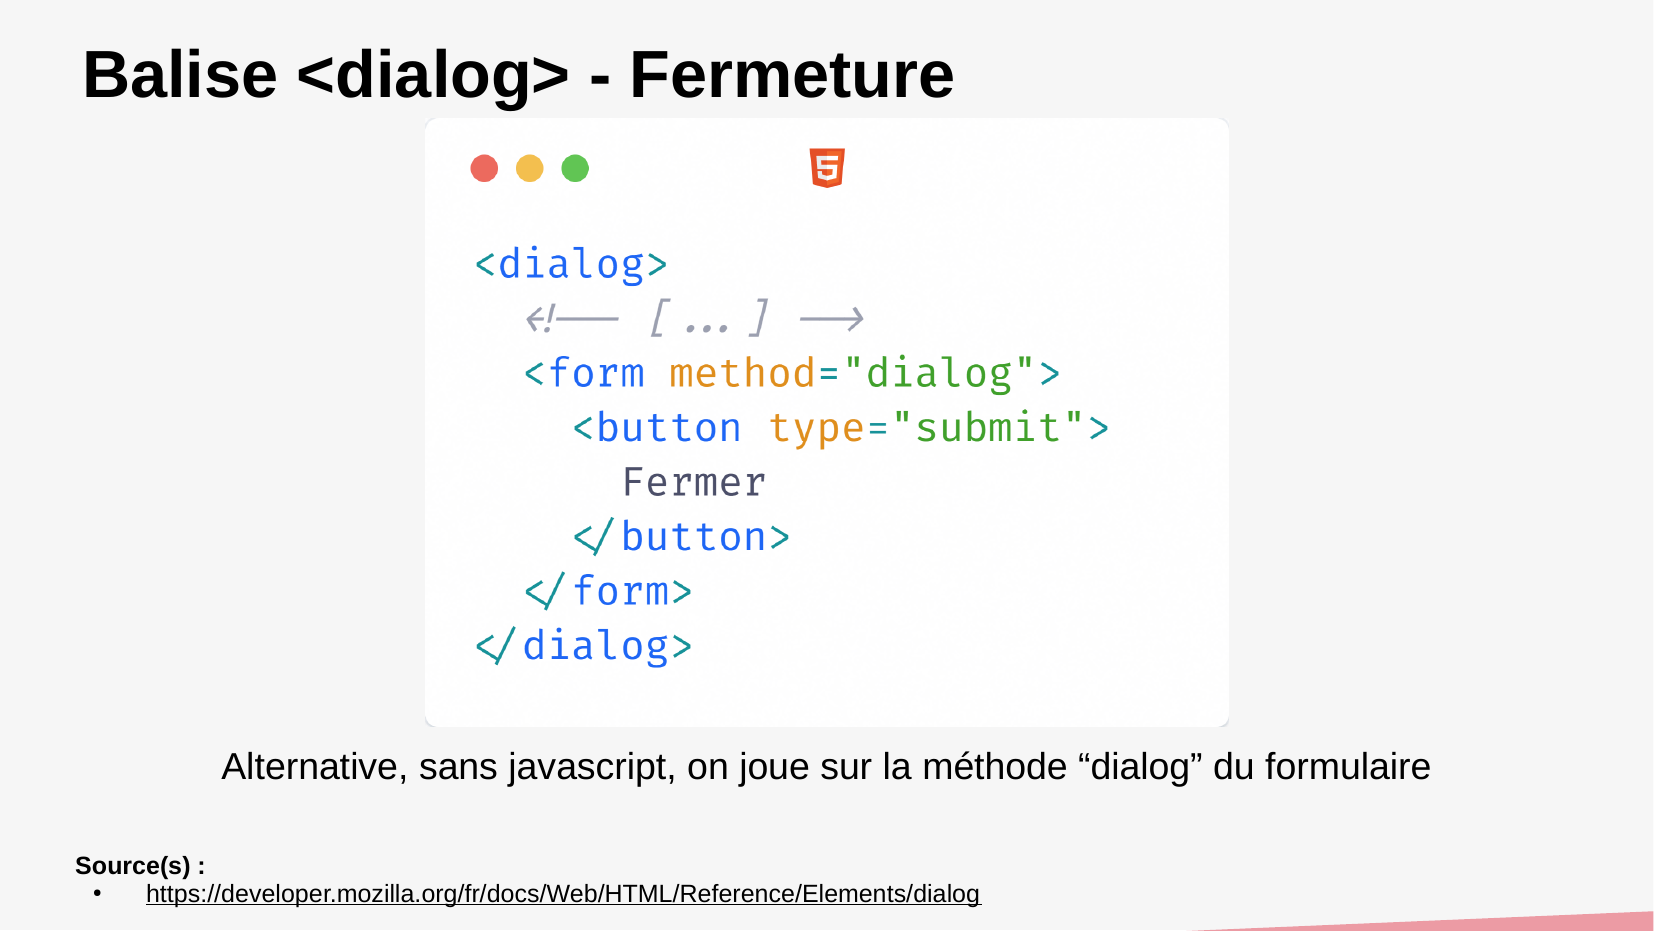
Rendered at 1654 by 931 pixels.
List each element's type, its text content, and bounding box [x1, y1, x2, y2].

text_box Source(s) : https://developer.mozilla.org/fr/docs/Web/HTML/Reference/Elements/dialog [60, 815, 1546, 916]
text_box Alternative, sans javascript, on joue sur la méthode “dialog” du formulaire [118, 738, 1536, 797]
picture [425, 118, 1229, 727]
text_box [1186, 911, 1654, 931]
title Balise <dialog> - Fermeture [82, 37, 1571, 114]
